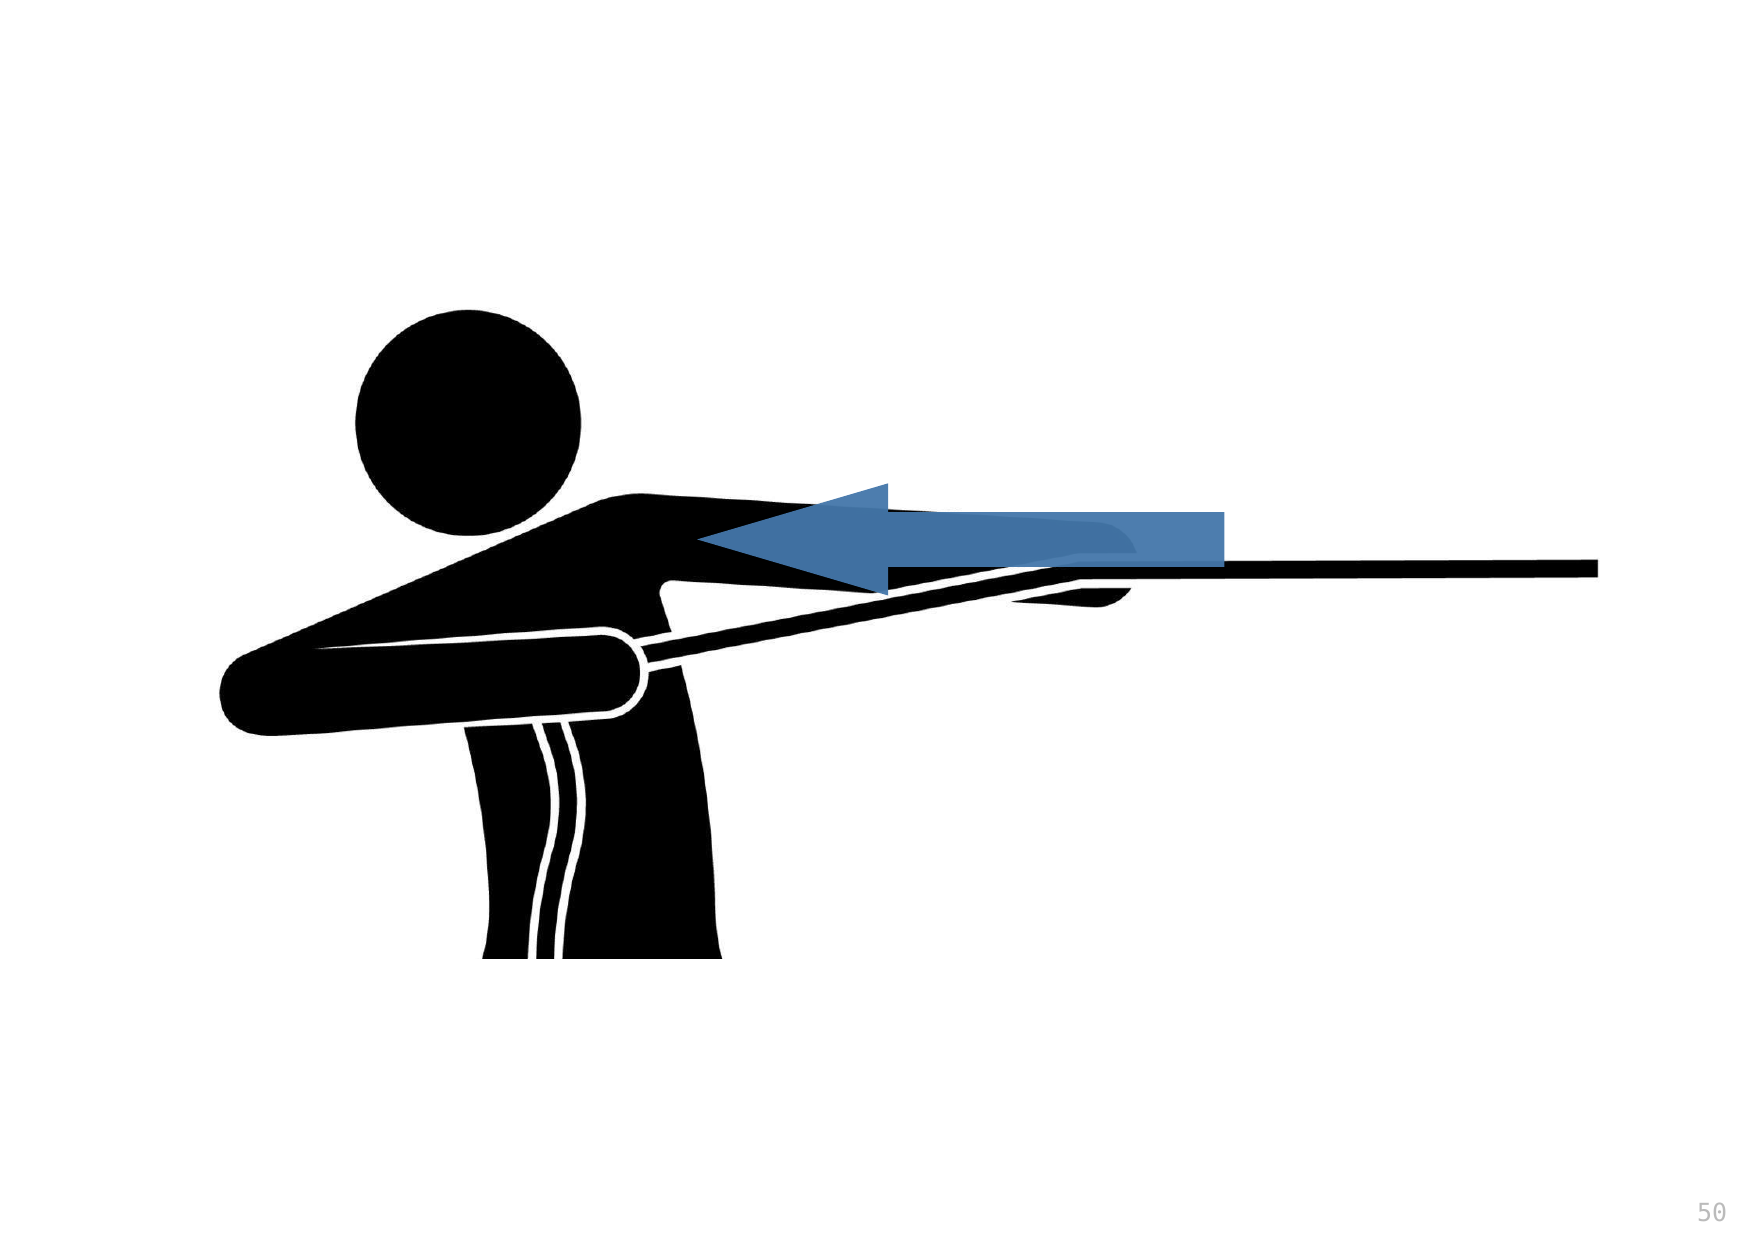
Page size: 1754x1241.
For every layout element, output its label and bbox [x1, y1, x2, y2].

text_box [697, 483, 1225, 596]
picture [207, 299, 1606, 960]
